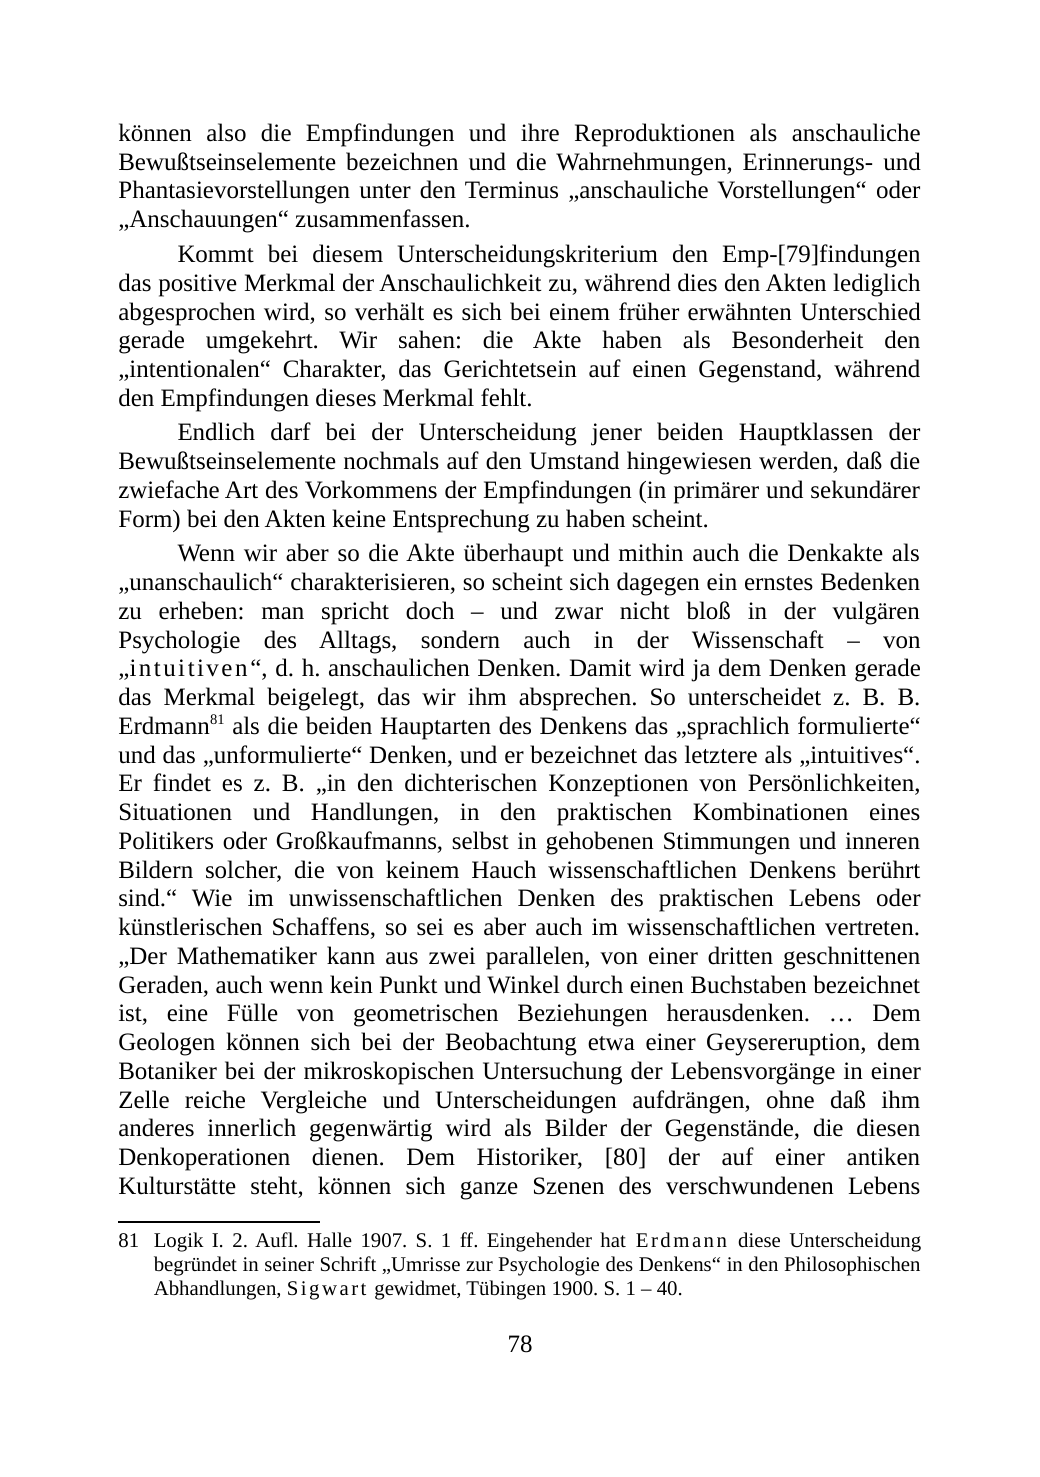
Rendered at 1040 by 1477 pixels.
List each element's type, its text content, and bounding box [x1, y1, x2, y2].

text Logik I. 2. Aufl. Halle 1907. S. 1 ff. Eingehender hat Erdmann diese Unterscheidung begründet in seiner Schrift „Umrisse zur Psychologie des Denkens“ in den Philosophischen Abhandlungen, Sigwart gewidmet, Tübingen 1900. S. 1 – 40. [118, 1228, 921, 1300]
text Endlich darf bei der Unterscheidung jener beiden Hauptklassen der Bewußtseinselemente nochmals auf den Umstand hingewiesen werden, daß die zwiefache Art des Vorkommens der Empfindungen (in primärer und sekundärer Form) bei den Akten keine Entsprechung zu haben scheint. [118, 417, 921, 532]
text Wenn wir aber so die Akte überhaupt und mithin auch die Denkakte als „unanschaulich“ charakterisieren, so scheint sich dagegen ein ernstes Bedenken zu erheben: man spricht doch – und zwar nicht bloß in der vulgären Psychologie des Alltags, sondern auch in der Wissenschaft – von „intuitiven“, d. h. anschaulichen Denken. Damit wird ja dem Denken gerade das Merkmal beigelegt, das wir ihm absprechen. So unterscheidet z. B. B. Erdmann als die beiden Hauptarten des Denkens das „sprachlich formulierte“ und das „unformulierte“ Denken, und er bezeichnet das letztere als „intuitives“. Er findet es z. B. „in den dichterischen Konzeptionen von Persönlichkeiten, Situationen und Handlungen, in den praktischen Kombinationen eines Politikers oder Großkaufmanns, selbst in gehobenen Stimmungen und inneren Bildern solcher, die von keinem Hauch wissenschaftlichen Denkens berührt sind.“ Wie im unwissenschaftlichen Denken des praktischen Lebens oder künstlerischen Schaffens, so sei es aber auch im wissenschaftlichen vertreten. „Der Mathematiker kann aus zwei parallelen, von einer dritten geschnittenen Geraden, auch wenn kein Punkt und Winkel durch einen Buchstaben bezeichnet ist, eine Fülle von geometrischen Beziehungen herausdenken. … Dem Geologen können sich bei der Beobachtung etwa einer Geysereruption, dem Botaniker bei der mikroskopischen Untersuchung der Lebensvorgänge in einer Zelle reiche Vergleiche und Unterscheidungen aufdrängen, ohne daß ihm anderes innerlich gegenwärtig wird als Bilder der Gegenstände, die diesen Denkoperationen dienen. Dem Historiker, [80] der auf einer antiken Kulturstätte steht, können sich ganze Szenen des verschwundenen Lebens [118, 538, 921, 1200]
text Kommt bei diesem Unterscheidungskriterium den Emp-[79]findungen das positive Merkmal der Anschaulichkeit zu, während dies den Akten lediglich abgesprochen wird, so verhält es sich bei einem früher erwähnten Unterschied gerade umgekehrt. Wir sahen: die Akte haben als Besonderheit den „intentionalen“ Charakter, das Gerichtetsein auf einen Gegenstand, während den Empfindungen dieses Merkmal fehlt. [118, 239, 921, 412]
text können also die Empfindungen und ihre Reproduktionen als anschauliche Bewußtseinselemente bezeichnen und die Wahrnehmungen, Erinnerungs- und Phantasievorstellungen unter den Terminus „anschauliche Vorstellungen“ oder „Anschauungen“ zusammenfassen. [118, 118, 921, 233]
